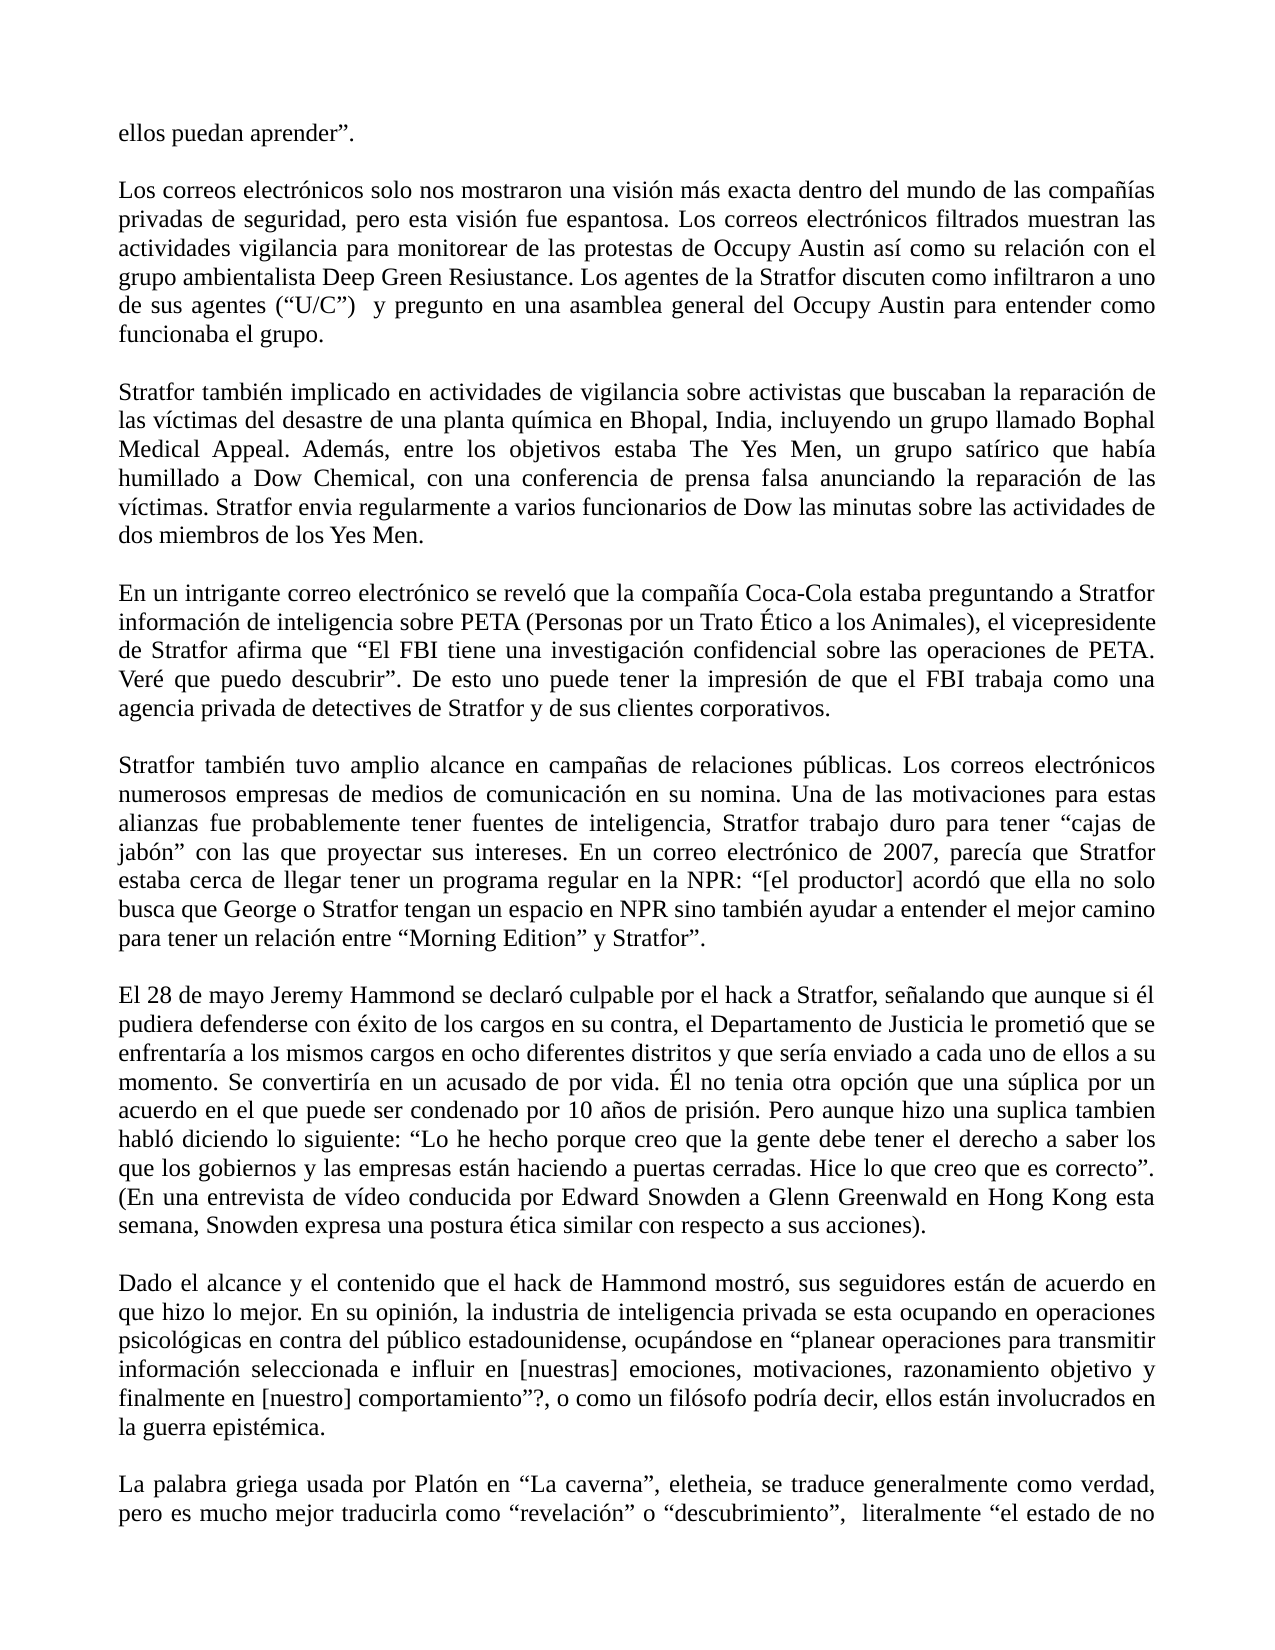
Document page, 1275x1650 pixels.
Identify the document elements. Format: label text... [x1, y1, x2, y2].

text ellos puedan aprender”. [118, 118, 1157, 147]
text Stratfor también tuvo amplio alcance en campañas de relaciones públicas. Los correos electrónicos numerosos empresas de medios de comunicación en su nomina. Una de las motivaciones para estas alianzas fue probablemente tener fuentes de inteligencia, Stratfor trabajo duro para tener “cajas de jabón” con las que proyectar sus intereses. En un correo electrónico de 2007, parecía que Stratfor estaba cerca de llegar tener un programa regular en la NPR: “[el productor] acordó que ella no solo busca que George o Stratfor tengan un espacio en NPR sino también ayudar a entender el mejor camino para tener un relación entre “Morning Edition” y Stratfor”. [118, 751, 1157, 952]
text Dado el alcance y el contenido que el hack de Hammond mostró, sus seguidores están de acuerdo en que hizo lo mejor. En su opinión, la industria de inteligencia privada se esta ocupando en operaciones psicológicas en contra del público estadounidense, ocupándose en “planear operaciones para transmitir información seleccionada e influir en [nuestras] emociones, motivaciones, razonamiento objetivo y finalmente en [nuestro] comportamiento”?, o como un filósofo podría decir, ellos están involucrados en la guerra epistémica. [118, 1268, 1157, 1441]
text Stratfor también implicado en actividades de vigilancia sobre activistas que buscaban la reparación de las víctimas del desastre de una planta química en Bhopal, India, incluyendo un grupo llamado Bophal Medical Appeal. Además, entre los objetivos estaba The Yes Men, un grupo satírico que había humillado a Dow Chemical, con una conferencia de prensa falsa anunciando la reparación de las víctimas. Stratfor envia regularmente a varios funcionarios de Dow las minutas sobre las actividades de dos miembros de los Yes Men. [118, 377, 1157, 549]
text Los correos electrónicos solo nos mostraron una visión más exacta dentro del mundo de las compañías privadas de seguridad, pero esta visión fue espantosa. Los correos electrónicos filtrados muestran las actividades vigilancia para monitorear de las protestas de Occupy Austin así como su relación con el grupo ambientalista Deep Green Resiustance. Los agentes de la Stratfor discuten como infiltraron a uno de sus agentes (“U/C”) y pregunto en una asamblea general del Occupy Austin para entender como funcionaba el grupo. [118, 176, 1157, 348]
text El 28 de mayo Jeremy Hammond se declaró culpable por el hack a Stratfor, señalando que aunque si él pudiera defenderse con éxito de los cargos en su contra, el Departamento de Justicia le prometió que se enfrentaría a los mismos cargos en ocho diferentes distritos y que sería enviado a cada uno de ellos a su momento. Se convertiría en un acusado de por vida. Él no tenia otra opción que una súplica por un acuerdo en el que puede ser condenado por 10 años de prisión. Pero aunque hizo una suplica tambien habló diciendo lo siguiente: “Lo he hecho porque creo que la gente debe tener el derecho a saber los que los gobiernos y las empresas están haciendo a puertas cerradas. Hice lo que creo que es correcto”. (En una entrevista de vídeo conducida por Edward Snowden a Glenn Greenwald en Hong Kong esta semana, Snowden expresa una postura ética similar con respecto a sus acciones). [118, 981, 1157, 1239]
text La palabra griega usada por Platón en “La caverna”, eletheia, se traduce generalmente como verdad, pero es mucho mejor traducirla como “revelación” o “descubrimiento”, literalmente “el estado de no [118, 1469, 1157, 1527]
text En un intrigante correo electrónico se reveló que la compañía Coca-Cola estaba preguntando a Stratfor información de inteligencia sobre PETA (Personas por un Trato Ético a los Animales), el vicepresidente de Stratfor afirma que “El FBI tiene una investigación confidencial sobre las operaciones de PETA. Veré que puedo descubrir”. De esto uno puede tener la impresión de que el FBI trabaja como una agencia privada de detectives de Stratfor y de sus clientes corporativos. [118, 578, 1157, 722]
